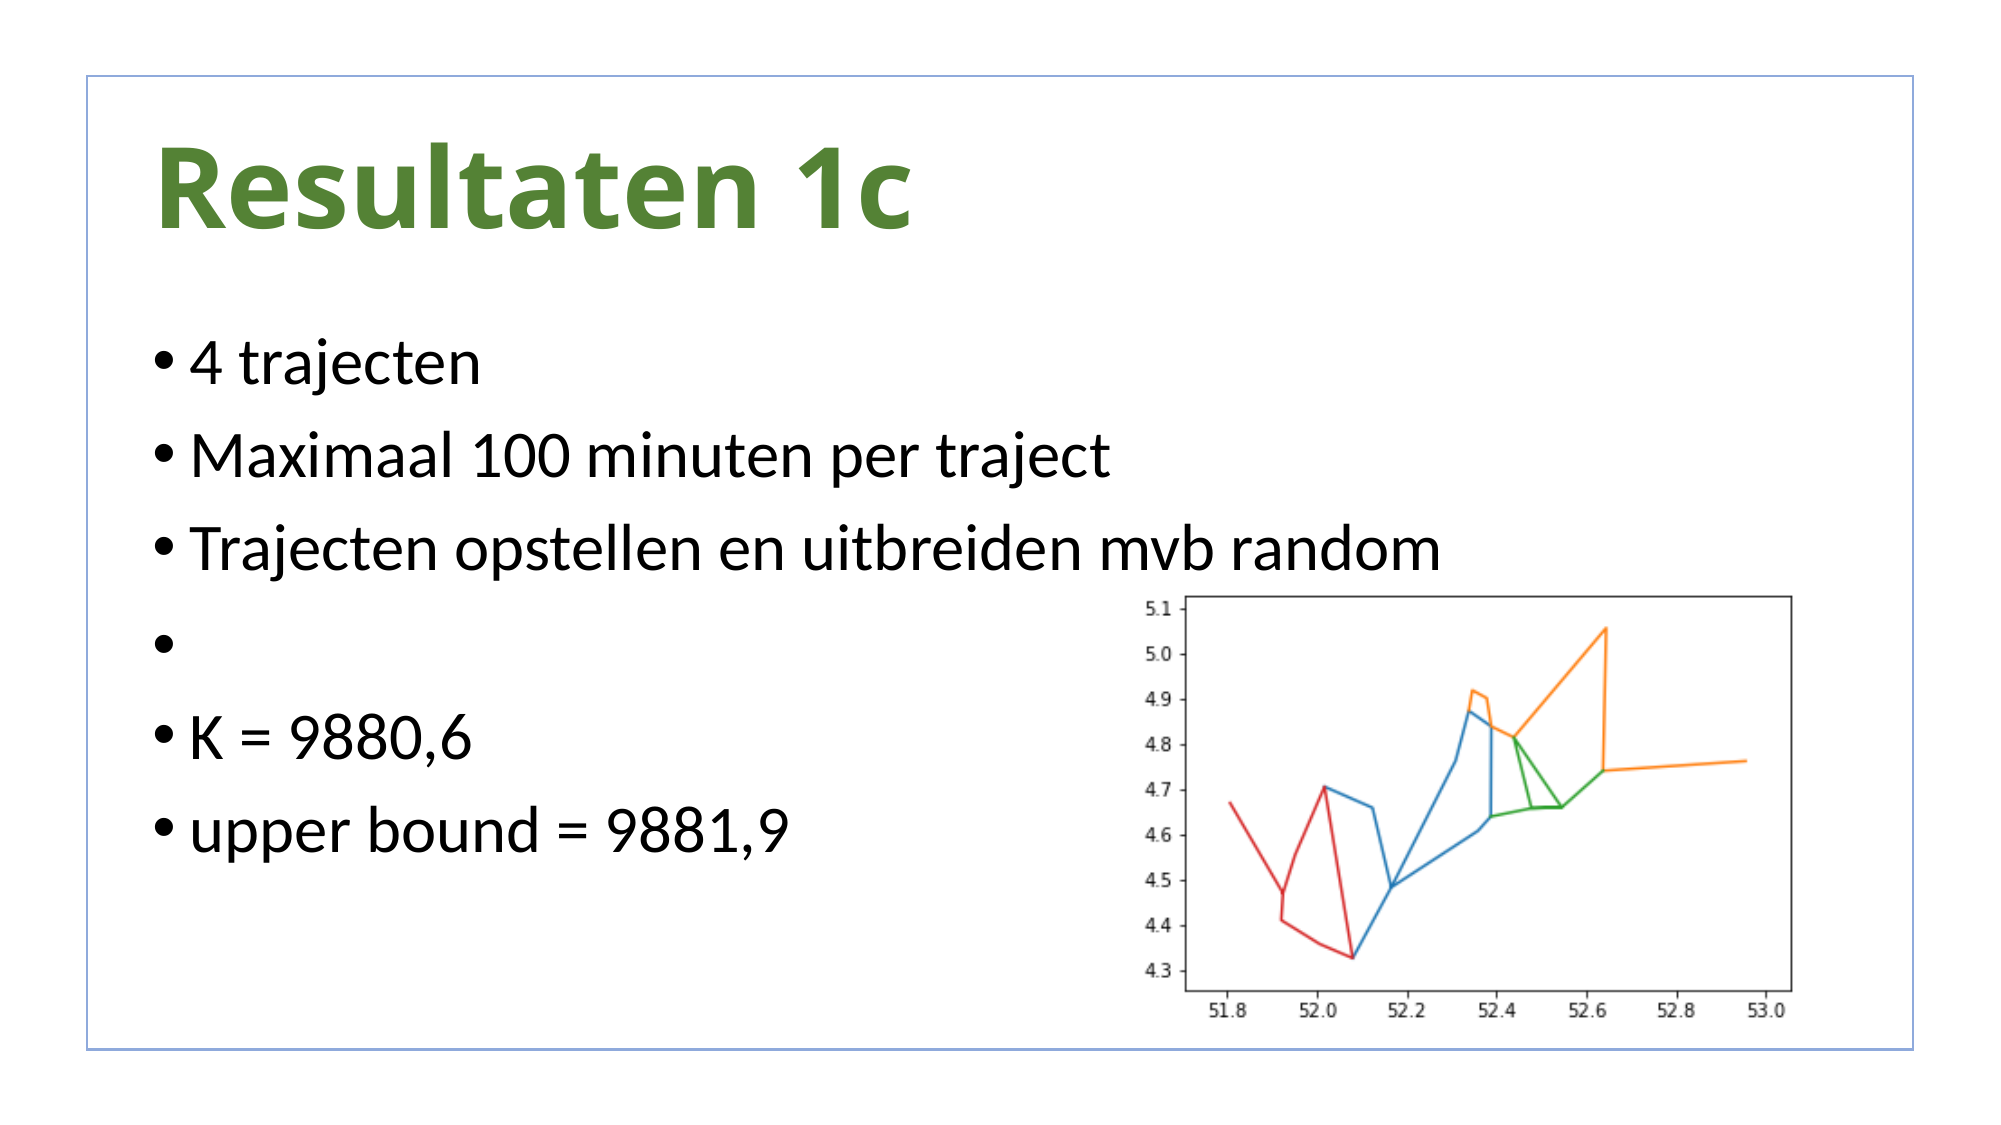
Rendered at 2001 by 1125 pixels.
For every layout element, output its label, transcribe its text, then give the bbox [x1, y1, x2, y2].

list 4 trajecten Maximaal 100 minuten per traject Trajecten opstellen en uitbreiden mvb random K = 9880,6 upper bound = 9881,9 [137, 319, 1809, 1034]
picture [1131, 578, 1809, 1034]
text_box [87, 76, 1913, 1049]
title Resultaten 1c [137, 83, 1863, 302]
